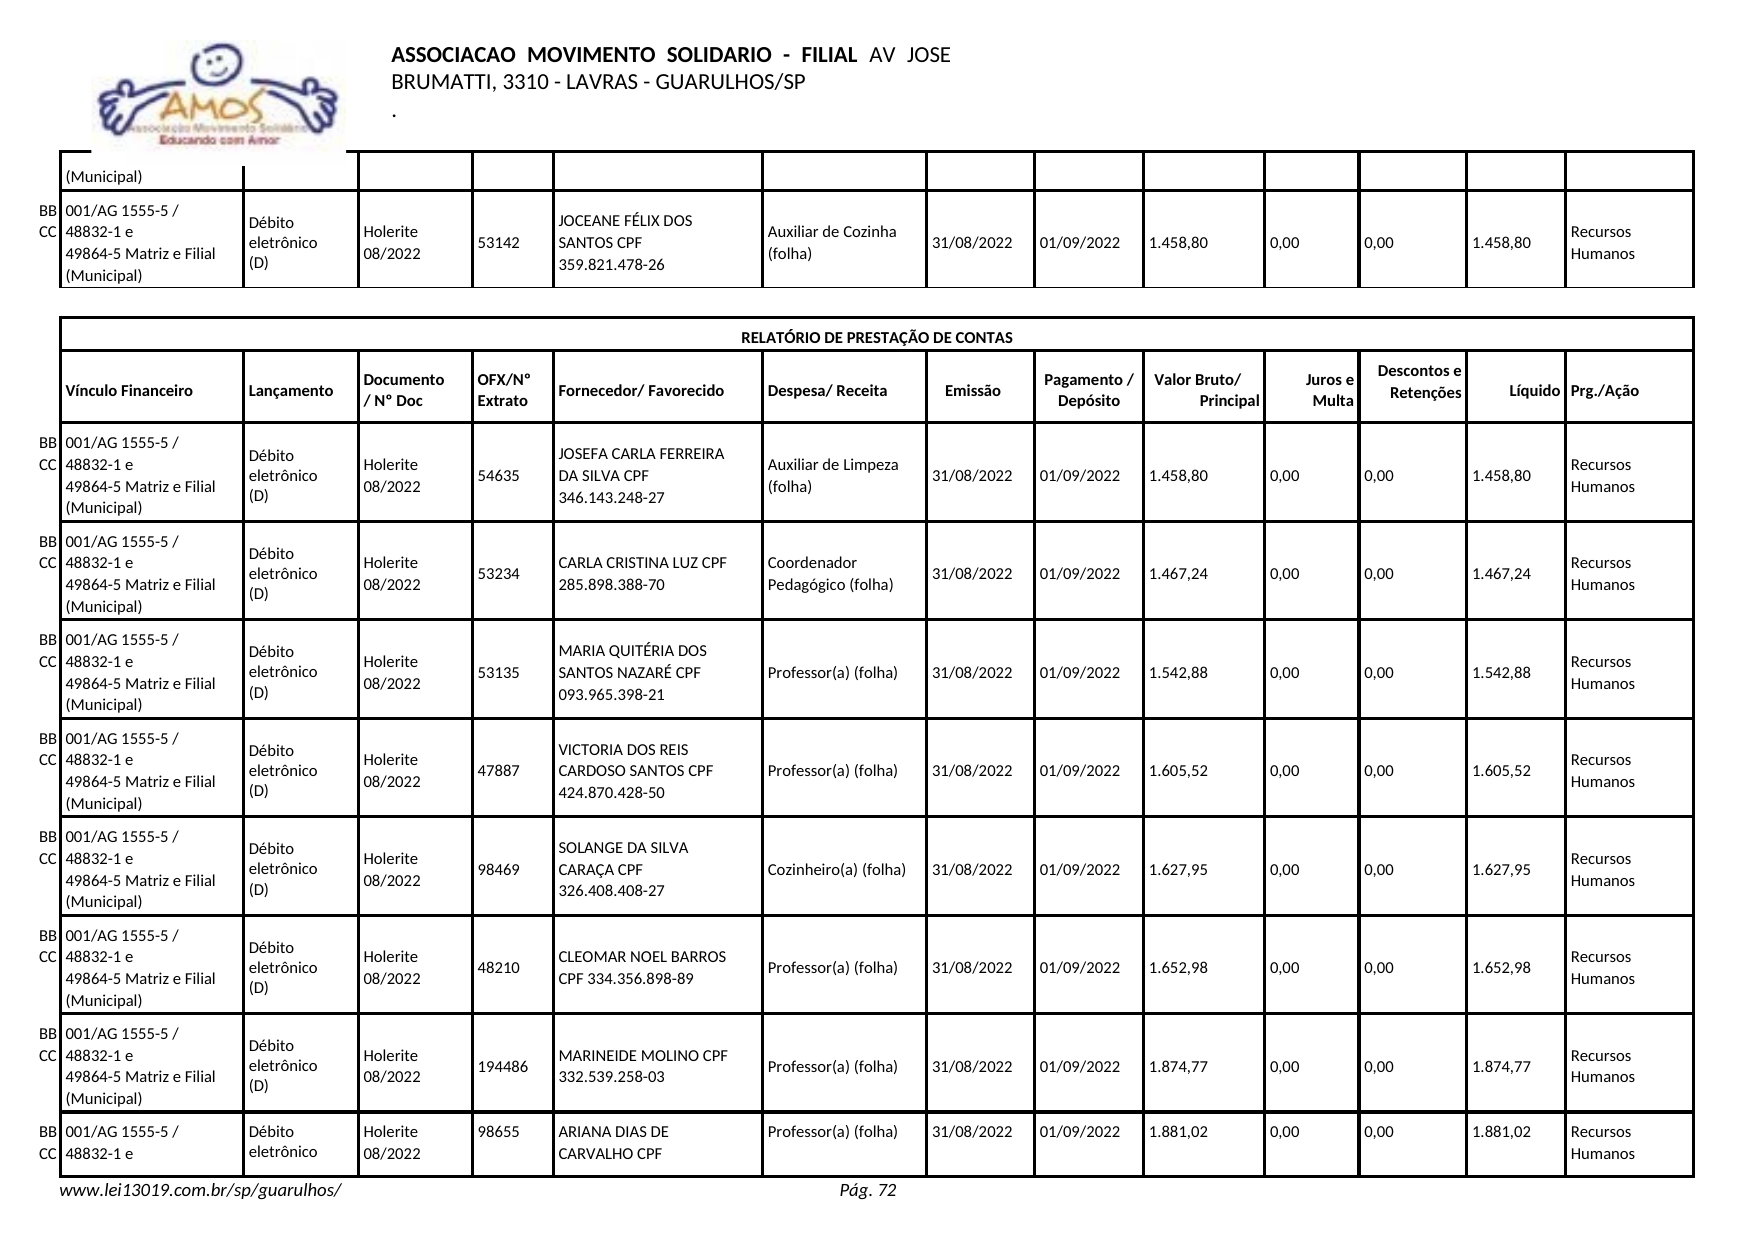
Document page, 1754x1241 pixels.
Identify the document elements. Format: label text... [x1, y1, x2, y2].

table_cell Débito eletrônico (D) [245, 621, 357, 717]
table_cell 194486 [474, 1015, 552, 1110]
table_cell 01/09/2022 [1036, 192, 1142, 287]
table_cell 0,00 [1266, 720, 1357, 815]
table_cell 47887 [474, 720, 552, 815]
table_cell 1.874,77 [1468, 1015, 1564, 1110]
table_cell Professor(a) (folha) [764, 917, 925, 1012]
table_cell 0,00 [1361, 720, 1465, 815]
table_cell 001/AG 1555-5 / 48832-1 e [62, 1114, 242, 1175]
table_cell Recursos Humanos [1567, 818, 1692, 913]
table_cell Holerite 08/2022 [360, 192, 471, 287]
table_cell [1036, 153, 1142, 188]
table_cell 0,00 [1361, 424, 1465, 520]
table_cell 0,00 [1361, 1114, 1465, 1175]
table_cell Cozinheiro(a) (folha) [764, 818, 925, 913]
table_cell CARLA CRISTINA LUZ CPF 285.898.388-70 [555, 523, 761, 618]
table_cell 1.652,98 [1145, 917, 1263, 1012]
table_cell Holerite 08/2022 [360, 621, 471, 717]
table_cell Professor(a) (folha) [764, 1015, 925, 1110]
table_cell 0,00 [1266, 621, 1357, 717]
table_cell [1468, 153, 1564, 188]
table_cell 1.458,80 [1145, 192, 1263, 287]
table_cell 31/08/2022 [928, 818, 1033, 913]
table_cell Débito eletrônico (D) [245, 192, 357, 287]
table_cell Recursos Humanos [1567, 720, 1692, 815]
table_cell OFX/Nº Extrato [474, 352, 552, 421]
table_cell Pagamento / Depósito [1036, 352, 1142, 421]
table_cell 1.458,80 [1145, 424, 1263, 520]
table_cell 0,00 [1361, 523, 1465, 618]
table_cell 01/09/2022 [1036, 523, 1142, 618]
table_cell [1266, 153, 1357, 188]
table_cell [764, 153, 925, 188]
table_cell Débito eletrônico (D) [245, 917, 357, 1012]
table_cell 1.881,02 [1468, 1114, 1564, 1175]
table_cell 98469 [474, 818, 552, 913]
table_cell Fornecedor/ Favorecido [555, 352, 761, 421]
table_cell Vínculo Financeiro [62, 352, 242, 421]
table_cell 53234 [474, 523, 552, 618]
table_cell Professor(a) (folha) [764, 1114, 925, 1175]
table_cell 98655 [474, 1114, 552, 1175]
table_cell [1145, 153, 1263, 188]
table_cell [1361, 153, 1465, 188]
table_cell 1.627,95 [1145, 818, 1263, 913]
table_cell Auxiliar de Cozinha (folha) [764, 192, 925, 287]
table_cell 001/AG 1555-5 / 48832-1 e 49864-5 Matriz e Filial (Municipal) [62, 720, 242, 815]
table_cell [360, 153, 471, 188]
table_cell VICTORIA DOS REIS CARDOSO SANTOS CPF 424.870.428-50 [555, 720, 761, 815]
table_cell Emissão [928, 352, 1033, 421]
table_cell 0,00 [1266, 523, 1357, 618]
table_cell 0,00 [1361, 192, 1465, 287]
table_cell 01/09/2022 [1036, 1015, 1142, 1110]
table_cell 0,00 [1266, 1015, 1357, 1110]
table_cell 001/AG 1555-5 / 48832-1 e 49864-5 Matriz e Filial (Municipal) [62, 621, 242, 717]
table_cell MARIA QUITÉRIA DOS SANTOS NAZARÉ CPF 093.965.398-21 [555, 621, 761, 717]
table_cell 01/09/2022 [1036, 424, 1142, 520]
table_cell 1.874,77 [1145, 1015, 1263, 1110]
table_cell [245, 153, 357, 188]
table_cell JOSEFA CARLA FERREIRA DA SILVA CPF 346.143.248-27 [555, 424, 761, 520]
table_cell 0,00 [1266, 917, 1357, 1012]
table_cell Recursos Humanos [1567, 1015, 1692, 1110]
table_cell Holerite 08/2022 [360, 917, 471, 1012]
table_cell Holerite 08/2022 [360, 424, 471, 520]
table_cell Débito eletrônico (D) [245, 818, 357, 913]
table_cell Recursos Humanos [1567, 192, 1692, 287]
table_cell Professor(a) (folha) [764, 621, 925, 717]
table_cell 001/AG 1555-5 / 48832-1 e 49864-5 Matriz e Filial (Municipal) [62, 424, 242, 520]
table_cell MARINEIDE MOLINO CPF 332.539.258-03 [555, 1015, 761, 1110]
table_cell [555, 153, 761, 188]
table_cell Lançamento [245, 352, 357, 421]
table_cell 0,00 [1266, 424, 1357, 520]
table_cell 53135 [474, 621, 552, 717]
table_cell Despesa/ Receita [764, 352, 925, 421]
table_cell 1.542,88 [1145, 621, 1263, 717]
table_cell Débito eletrônico (D) [245, 523, 357, 618]
table_cell 31/08/2022 [928, 720, 1033, 815]
table_cell JOCEANE FÉLIX DOS SANTOS CPF 359.821.478-26 [555, 192, 761, 287]
table_cell 1.652,98 [1468, 917, 1564, 1012]
table_cell 31/08/2022 [928, 1114, 1033, 1175]
table_cell Débito eletrônico [245, 1114, 357, 1175]
table_cell 31/08/2022 [928, 192, 1033, 287]
table_cell 0,00 [1361, 1015, 1465, 1110]
table_cell 001/AG 1555-5 / 48832-1 e 49864-5 Matriz e Filial (Municipal) [62, 523, 242, 618]
table_cell Holerite 08/2022 [360, 818, 471, 913]
table_cell [928, 153, 1033, 188]
table_cell 31/08/2022 [928, 523, 1033, 618]
table_cell Professor(a) (folha) [764, 720, 925, 815]
table_cell 0,00 [1361, 818, 1465, 913]
table_cell 1.458,80 [1468, 424, 1564, 520]
table_cell [474, 153, 552, 188]
table_cell 01/09/2022 [1036, 720, 1142, 815]
table_cell Débito eletrônico (D) [245, 424, 357, 520]
table_cell Prg./Ação [1567, 352, 1692, 421]
table_cell Holerite 08/2022 [360, 523, 471, 618]
table_cell 54635 [474, 424, 552, 520]
table_cell Recursos Humanos [1567, 1114, 1692, 1175]
table_cell 0,00 [1266, 1114, 1357, 1175]
table_cell 1.881,02 [1145, 1114, 1263, 1175]
table_cell 0,00 [1266, 818, 1357, 913]
table_cell 31/08/2022 [928, 621, 1033, 717]
table_cell 1.467,24 [1468, 523, 1564, 618]
table_cell 1.467,24 [1145, 523, 1263, 618]
table_cell Descontos e Retenções [1361, 352, 1465, 421]
table_cell 1.605,52 [1145, 720, 1263, 815]
table_cell Auxiliar de Limpeza (folha) [764, 424, 925, 520]
table_cell Coordenador Pedagógico (folha) [764, 523, 925, 618]
table_cell 31/08/2022 [928, 917, 1033, 1012]
table_cell 001/AG 1555-5 / 48832-1 e 49864-5 Matriz e Filial (Municipal) [62, 1015, 242, 1110]
table_cell Débito eletrônico (D) [245, 720, 357, 815]
table_cell 001/AG 1555-5 / 48832-1 e 49864-5 Matriz e Filial (Municipal) [62, 917, 242, 1012]
table_cell ARIANA DIAS DE CARVALHO CPF [555, 1114, 761, 1175]
table_cell [1567, 153, 1692, 188]
table_cell Holerite 08/2022 [360, 1015, 471, 1110]
table_cell Recursos Humanos [1567, 917, 1692, 1012]
table_cell 01/09/2022 [1036, 917, 1142, 1012]
table_cell SOLANGE DA SILVA CARAÇA CPF 326.408.408-27 [555, 818, 761, 913]
table_cell 1.605,52 [1468, 720, 1564, 815]
table_cell 0,00 [1361, 621, 1465, 717]
table_cell Holerite 08/2022 [360, 1114, 471, 1175]
table_cell Recursos Humanos [1567, 523, 1692, 618]
table_cell 48210 [474, 917, 552, 1012]
table_cell 001/AG 1555-5 / 48832-1 e 49864-5 Matriz e Filial (Municipal) [62, 192, 242, 287]
table_cell Holerite 08/2022 [360, 720, 471, 815]
table_cell 1.627,95 [1468, 818, 1564, 913]
table_cell 31/08/2022 [928, 424, 1033, 520]
table_cell Débito eletrônico (D) [245, 1015, 357, 1110]
table_cell Documento / Nº Doc [360, 352, 471, 421]
table_cell 1.542,88 [1468, 621, 1564, 717]
table_cell 001/AG 1555-5 / 48832-1 e 49864-5 Matriz e Filial (Municipal) [62, 818, 242, 913]
table_cell 0,00 [1266, 192, 1357, 287]
table_cell Recursos Humanos [1567, 424, 1692, 520]
table_cell Valor Bruto/ Principal [1145, 352, 1263, 421]
table_cell 0,00 [1361, 917, 1465, 1012]
table_cell 01/09/2022 [1036, 818, 1142, 913]
table_cell Recursos Humanos [1567, 621, 1692, 717]
table_cell Juros e Multa [1266, 352, 1357, 421]
table_cell 53142 [474, 192, 552, 287]
table_header RELATÓRIO DE PRESTAÇÃO DE CONTAS [62, 319, 1692, 349]
table_cell 1.458,80 [1468, 192, 1564, 287]
table_cell 01/09/2022 [1036, 1114, 1142, 1175]
table_cell 01/09/2022 [1036, 621, 1142, 717]
table_cell (Municipal) [62, 153, 242, 188]
table_cell 31/08/2022 [928, 1015, 1033, 1110]
table_cell CLEOMAR NOEL BARROS CPF 334.356.898-89 [555, 917, 761, 1012]
table_cell Líquido [1468, 352, 1564, 421]
